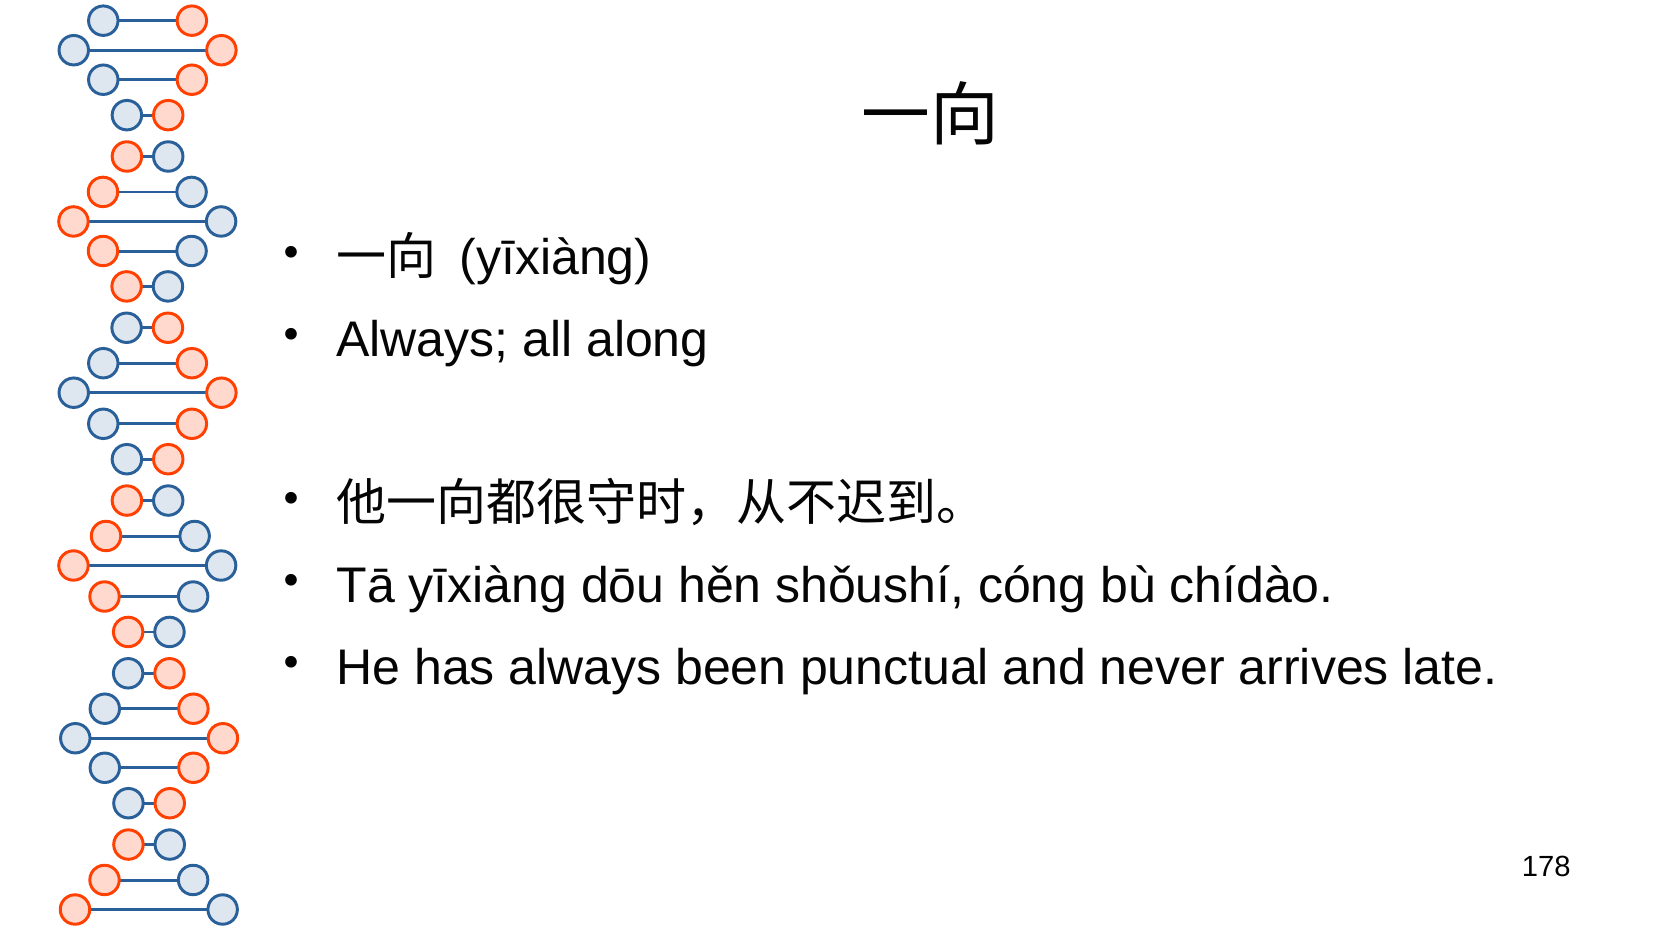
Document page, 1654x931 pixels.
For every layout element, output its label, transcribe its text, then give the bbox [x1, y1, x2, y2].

title 一向 [265, 35, 1595, 189]
list 一向 (yīxiàng) Always; all along 他一向都很守时，从不迟到。 Tā yīxiàng dōu hěn shǒushí, cóng bù chídào. He has always been punctual and never arrives late. [265, 224, 1595, 764]
